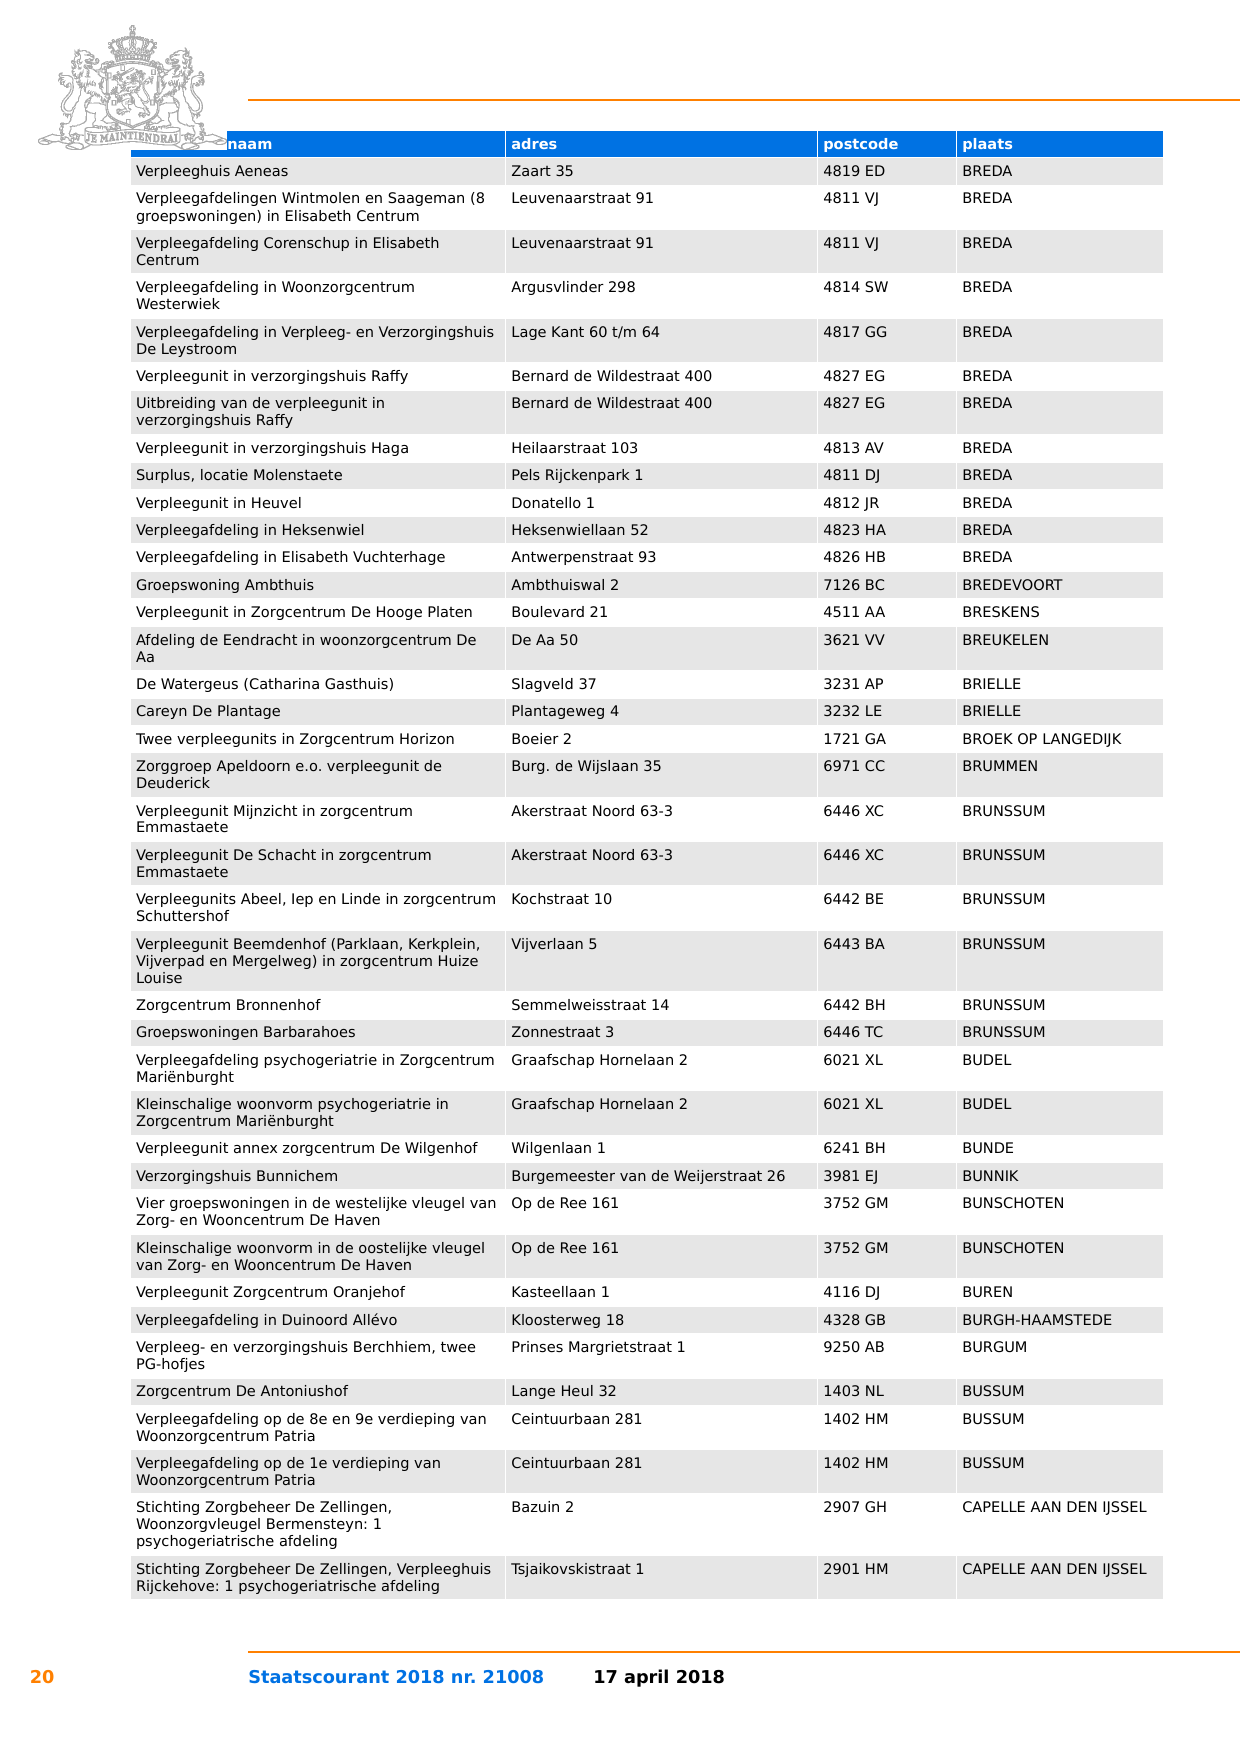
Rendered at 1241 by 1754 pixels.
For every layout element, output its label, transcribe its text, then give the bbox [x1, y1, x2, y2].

table_cell 4811 DJ [818, 463, 956, 489]
table_cell Slagveld 37 [506, 671, 817, 697]
table_cell 9250 AB [818, 1334, 956, 1377]
table_cell BRUNSSUM [957, 842, 1163, 885]
table_cell 4819 ED [818, 158, 956, 185]
table_cell Verpleegunit Beemdenhof (Parklaan, Kerkplein, Vijverpad en Mergelweg) in zorgcentrum Huize Louise [131, 931, 505, 991]
table_cell Kleinschalige woonvorm in de oostelijke vleugel van Zorg- en Wooncentrum De Haven [131, 1235, 505, 1278]
table_cell BRUNSSUM [957, 992, 1163, 1018]
table_cell BRESKENS [957, 599, 1163, 626]
table_cell BREDA [957, 230, 1163, 273]
table_cell 6442 BE [818, 886, 956, 930]
table_cell BRUNSSUM [957, 931, 1163, 991]
table_cell Groepswoning Ambthuis [131, 572, 505, 598]
table_cell BUNSCHOTEN [957, 1191, 1163, 1234]
table_cell Bazuin 2 [506, 1495, 817, 1555]
table_cell BREDA [957, 435, 1163, 461]
table_cell Verpleegafdeling op de 1e verdieping van Woonzorgcentrum Patria [131, 1450, 505, 1493]
table_cell BREDA [957, 463, 1163, 489]
table_cell BRUNSSUM [957, 798, 1163, 841]
table_cell BREDA [957, 363, 1163, 389]
table_cell BRUNSSUM [957, 1020, 1163, 1046]
table_cell 4511 AA [818, 599, 956, 626]
table_cell Burg. de Wijslaan 35 [506, 753, 817, 797]
table_cell CAPELLE AAN DEN IJSSEL [957, 1556, 1163, 1599]
table_cell 4827 EG [818, 363, 956, 389]
table_cell 3232 LE [818, 699, 956, 725]
table_cell BUSSUM [957, 1450, 1163, 1493]
table_cell Verpleegafdeling Corenschup in Elisabeth Centrum [131, 230, 505, 273]
table_cell Pels Rijckenpark 1 [506, 463, 817, 489]
table_cell Verpleegunit Zorgcentrum Oranjehof [131, 1279, 505, 1306]
table_cell Uitbreiding van de verpleegunit in verzorgingshuis Raffy [131, 391, 505, 434]
table_cell Verpleegunit Mijnzicht in zorgcentrum Emmastaete [131, 798, 505, 841]
table_cell BROEK OP LANGEDIJK [957, 726, 1163, 752]
table_cell Zorggroep Apeldoorn e.o. verpleegunit de Deuderick [131, 753, 505, 797]
picture [38, 25, 227, 150]
table_cell BREDA [957, 186, 1163, 229]
table_cell Verpleegunit in verzorgingshuis Raffy [131, 363, 505, 389]
table_cell Verpleegunit in verzorgingshuis Haga [131, 435, 505, 461]
table_cell Akerstraat Noord 63-3 [506, 842, 817, 885]
table_cell De Aa 50 [506, 627, 817, 670]
table_cell 1402 HM [818, 1406, 956, 1449]
table_cell Zorgcentrum Bronnenhof [131, 992, 505, 1018]
table_cell 6021 XL [818, 1091, 956, 1135]
table_cell 3752 GM [818, 1235, 956, 1278]
table_cell BUDEL [957, 1091, 1163, 1135]
table_cell 4813 AV [818, 435, 956, 461]
table_cell 6241 BH [818, 1136, 956, 1162]
table_cell BUNSCHOTEN [957, 1235, 1163, 1278]
table_cell BREDA [957, 319, 1163, 362]
table_cell BURGUM [957, 1334, 1163, 1377]
table_header adres [506, 131, 817, 157]
table_cell 4811 VJ [818, 230, 956, 273]
table_cell BUNDE [957, 1136, 1163, 1162]
table_cell BRIELLE [957, 671, 1163, 697]
table_cell Verpleegafdeling op de 8e en 9e verdieping van Woonzorgcentrum Patria [131, 1406, 505, 1449]
table_cell Vier groepswoningen in de westelijke vleugel van Zorg- en Wooncentrum De Haven [131, 1191, 505, 1234]
table_cell 1403 NL [818, 1379, 956, 1405]
table_cell BREDA [957, 517, 1163, 543]
table_cell Lage Kant 60 t/m 64 [506, 319, 817, 362]
table_cell 6971 CC [818, 753, 956, 797]
table_cell Leuvenaarstraat 91 [506, 186, 817, 229]
table_cell 6021 XL [818, 1047, 956, 1090]
table_cell Semmelweisstraat 14 [506, 992, 817, 1018]
table_cell Verpleegafdeling psychogeriatrie in Zorgcentrum Mariënburght [131, 1047, 505, 1090]
table_cell Vijverlaan 5 [506, 931, 817, 991]
table_cell BUNNIK [957, 1163, 1163, 1189]
table_cell 1721 GA [818, 726, 956, 752]
table_cell BUSSUM [957, 1406, 1163, 1449]
table_cell Verpleegafdeling in Woonzorgcentrum Westerwiek [131, 275, 505, 318]
table_cell Heksenwiellaan 52 [506, 517, 817, 543]
table_cell Kloosterweg 18 [506, 1307, 817, 1333]
table_cell 4812 JR [818, 490, 956, 516]
table_cell Verpleegunits Abeel, Iep en Linde in zorgcentrum Schuttershof [131, 886, 505, 930]
table_cell Kleinschalige woonvorm psychogeriatrie in Zorgcentrum Mariënburght [131, 1091, 505, 1135]
table_cell Lange Heul 32 [506, 1379, 817, 1405]
table_cell Verpleegafdeling in Verpleeg- en Verzorgingshuis De Leystroom [131, 319, 505, 362]
table_cell Verpleeg- en verzorgingshuis Berchhiem, twee PG-hofjes [131, 1334, 505, 1377]
table_cell BRUMMEN [957, 753, 1163, 797]
table_cell BREDA [957, 275, 1163, 318]
table_cell Bernard de Wildestraat 400 [506, 363, 817, 389]
table_cell Stichting Zorgbeheer De Zellingen, Verpleeghuis Rijckehove: 1 psychogeriatrische afdeling [131, 1556, 505, 1599]
table_cell BREUKELEN [957, 627, 1163, 670]
table_cell Kochstraat 10 [506, 886, 817, 930]
table_cell 7126 BC [818, 572, 956, 598]
table_cell Zonnestraat 3 [506, 1020, 817, 1046]
table_cell Leuvenaarstraat 91 [506, 230, 817, 273]
table_cell Graafschap Hornelaan 2 [506, 1047, 817, 1090]
table_cell BREDA [957, 545, 1163, 571]
table_cell Ceintuurbaan 281 [506, 1406, 817, 1449]
table_cell 4116 DJ [818, 1279, 956, 1306]
table_cell 1402 HM [818, 1450, 956, 1493]
table_cell Verpleegunit in Heuvel [131, 490, 505, 516]
table_cell BRIELLE [957, 699, 1163, 725]
table_header postcode [818, 131, 956, 157]
table_cell Verpleegafdeling in Heksenwiel [131, 517, 505, 543]
table_cell Burgemeester van de Weijerstraat 26 [506, 1163, 817, 1189]
table_cell Boulevard 21 [506, 599, 817, 626]
table_cell Tsjaikovskistraat 1 [506, 1556, 817, 1599]
table_cell Donatello 1 [506, 490, 817, 516]
table_cell 2901 HM [818, 1556, 956, 1599]
table_cell Op de Ree 161 [506, 1191, 817, 1234]
table_cell Careyn De Plantage [131, 699, 505, 725]
table_cell BUDEL [957, 1047, 1163, 1090]
table_cell BUREN [957, 1279, 1163, 1306]
table_cell Twee verpleegunits in Zorgcentrum Horizon [131, 726, 505, 752]
table_cell 6446 XC [818, 798, 956, 841]
table_cell 3752 GM [818, 1191, 956, 1234]
table_cell BUSSUM [957, 1379, 1163, 1405]
table_cell Groepswoningen Barbarahoes [131, 1020, 505, 1046]
table_cell BREDEVOORT [957, 572, 1163, 598]
table_cell BRUNSSUM [957, 886, 1163, 930]
table_cell Verzorgingshuis Bunnichem [131, 1163, 505, 1189]
table_cell Surplus, locatie Molenstaete [131, 463, 505, 489]
table_cell De Watergeus (Catharina Gasthuis) [131, 671, 505, 697]
table_cell Heilaarstraat 103 [506, 435, 817, 461]
table_cell Akerstraat Noord 63-3 [506, 798, 817, 841]
table_cell Wilgenlaan 1 [506, 1136, 817, 1162]
table_cell 6446 TC [818, 1020, 956, 1046]
table_cell 4328 GB [818, 1307, 956, 1333]
table_cell Verpleegafdeling in Elisabeth Vuchterhage [131, 545, 505, 571]
table_cell BREDA [957, 391, 1163, 434]
table_cell Boeier 2 [506, 726, 817, 752]
table_cell 2907 GH [818, 1495, 956, 1555]
table_cell Antwerpenstraat 93 [506, 545, 817, 571]
table_cell Verpleegunit in Zorgcentrum De Hooge Platen [131, 599, 505, 626]
table_header plaats [957, 131, 1163, 157]
table_cell 6443 BA [818, 931, 956, 991]
table_cell Afdeling de Eendracht in woonzorgcentrum De Aa [131, 627, 505, 670]
table_cell 3621 VV [818, 627, 956, 670]
table_cell Graafschap Hornelaan 2 [506, 1091, 817, 1135]
table_cell Ambthuiswal 2 [506, 572, 817, 598]
table_header naam [131, 131, 505, 157]
table_cell Verpleegunit De Schacht in zorgcentrum Emmastaete [131, 842, 505, 885]
table_cell Plantageweg 4 [506, 699, 817, 725]
table_cell Zaart 35 [506, 158, 817, 185]
table_cell 4817 GG [818, 319, 956, 362]
table_cell Kasteellaan 1 [506, 1279, 817, 1306]
table_cell 4827 EG [818, 391, 956, 434]
table_cell 6446 XC [818, 842, 956, 885]
table_cell 6442 BH [818, 992, 956, 1018]
table_cell 4823 HA [818, 517, 956, 543]
table_cell BREDA [957, 158, 1163, 185]
table_cell 4814 SW [818, 275, 956, 318]
table_cell BREDA [957, 490, 1163, 516]
table_cell CAPELLE AAN DEN IJSSEL [957, 1495, 1163, 1555]
table_cell 4826 HB [818, 545, 956, 571]
table_cell Ceintuurbaan 281 [506, 1450, 817, 1493]
table_cell Argusvlinder 298 [506, 275, 817, 318]
table_cell Verpleegafdelingen Wintmolen en Saageman (8 groepswoningen) in Elisabeth Centrum [131, 186, 505, 229]
table_cell 3981 EJ [818, 1163, 956, 1189]
table_cell Prinses Margrietstraat 1 [506, 1334, 817, 1377]
table_cell Verpleegunit annex zorgcentrum De Wilgenhof [131, 1136, 505, 1162]
table_cell 4811 VJ [818, 186, 956, 229]
table_cell Stichting Zorgbeheer De Zellingen, Woonzorgvleugel Bermensteyn: 1 psychogeriatrische afdeling [131, 1495, 505, 1555]
table_cell Verpleegafdeling in Duinoord Allévo [131, 1307, 505, 1333]
table_cell Zorgcentrum De Antoniushof [131, 1379, 505, 1405]
table_cell 3231 AP [818, 671, 956, 697]
table_cell Verpleeghuis Aeneas [131, 158, 505, 185]
table_cell Op de Ree 161 [506, 1235, 817, 1278]
table_cell Bernard de Wildestraat 400 [506, 391, 817, 434]
table_cell BURGH-HAAMSTEDE [957, 1307, 1163, 1333]
